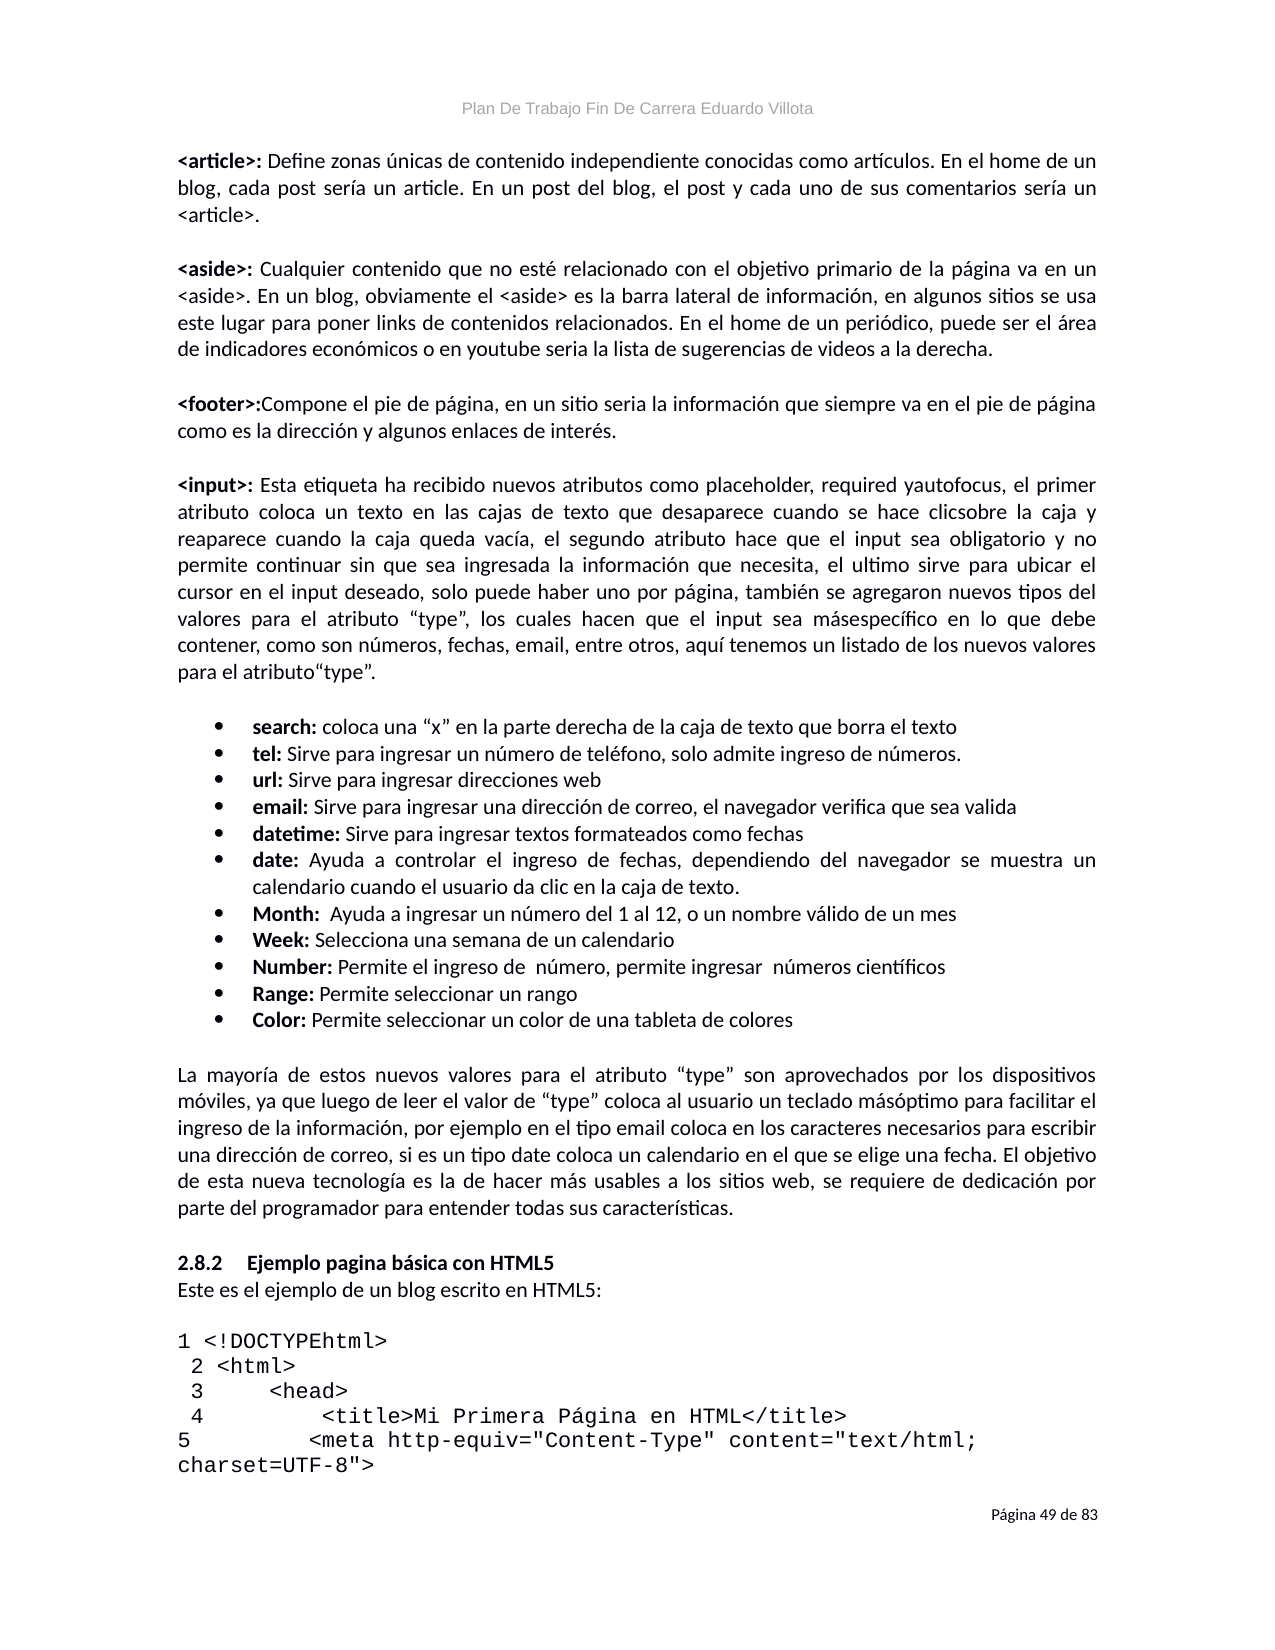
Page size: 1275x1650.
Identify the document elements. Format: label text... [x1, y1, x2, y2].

text La mayoría de estos nuevos valores para el atributo “type” son aprovechados por los dispositivos móviles, ya que luego de leer el valor de “type” coloca al usuario un teclado másóptimo para facilitar el ingreso de la información, por ejemplo en el tipo email coloca en los caracteres necesarios para escribir una dirección de correo, si es un tipo date coloca un calendario en el que se elige una fecha. El objetivo de esta nueva tecnología es la de hacer más usables a los sitios web, se requiere de dedicación por parte del programador para entender todas sus características. [177, 1061, 1098, 1221]
text 5 <meta http-equiv="Content-Type" content="text/html; charset=UTF-8"> [177, 1429, 1098, 1479]
text <footer>:Compone el pie de página, en un sitio seria la información que siempre va en el pie de página como es la dirección y algunos enlaces de interés. [177, 390, 1098, 444]
text 2.8.2 Ejemplo pagina básica con HTML5 [177, 1249, 1098, 1276]
text 4 <title>Mi Primera Página en HTML</title> [177, 1405, 1098, 1429]
list search: coloca una “x” en la parte derecha de la caja de texto que borra el texto [215, 713, 1098, 740]
text <input>: Esta etiqueta ha recibido nuevos atributos como placeholder, required yautofocus, el primer atributo coloca un texto en las cajas de texto que desaparece cuando se hace clicsobre la caja y reaparece cuando la caja queda vacía, el segundo atributo hace que el input sea obligatorio y no permite continuar sin que sea ingresada la información que necesita, el ultimo sirve para ubicar el cursor en el input deseado, solo puede haber uno por página, también se agregaron nuevos tipos del valores para el atributo “type”, los cuales hacen que el input sea másespecífico en lo que debe contener, como son números, fechas, email, entre otros, aquí tenemos un listado de los nuevos valores para el atributo“type”. [177, 472, 1098, 685]
list tel: Sirve para ingresar un número de teléfono, solo admite ingreso de números. [215, 740, 1098, 766]
text 1 <!DOCTYPEhtml> [177, 1330, 1098, 1355]
list Number: Permite el ingreso de número, permite ingresar números científicos [215, 953, 1098, 980]
text <aside>: Cualquier contenido que no esté relacionado con el objetivo primario de la página va en un <aside>. En un blog, obviamente el <aside> es la barra lateral de información, en algunos sitios se usa este lugar para poner links de contenidos relacionados. En el home de un periódico, puede ser el área de indicadores económicos o en youtube seria la lista de sugerencias de videos a la derecha. [177, 256, 1098, 362]
list email: Sirve para ingresar una dirección de correo, el navegador verifica que sea valida [215, 793, 1098, 820]
list datetime: Sirve para ingresar textos formateados como fechas [215, 820, 1098, 846]
list date: Ayuda a controlar el ingreso de fechas, dependiendo del navegador se muestra un calendario cuando el usuario da clic en la caja de texto. [215, 846, 1098, 900]
list Week: Selecciona una semana de un calendario [215, 926, 1098, 953]
text Este es el ejemplo de un blog escrito en HTML5: [177, 1276, 1098, 1302]
text 3 <head> [177, 1380, 1098, 1405]
list Month: Ayuda a ingresar un número del 1 al 12, o un nombre válido de un mes [215, 900, 1098, 926]
list url: Sirve para ingresar direcciones web [215, 766, 1098, 793]
list Color: Permite seleccionar un color de una tableta de colores [215, 1006, 1098, 1033]
list Range: Permite seleccionar un rango [215, 980, 1098, 1006]
text 2 <html> [177, 1355, 1098, 1380]
text <article>: Define zonas únicas de contenido independiente conocidas como artículos. En el home de un blog, cada post sería un article. En un post del blog, el post y cada uno de sus comentarios sería un <article>. [177, 148, 1098, 228]
